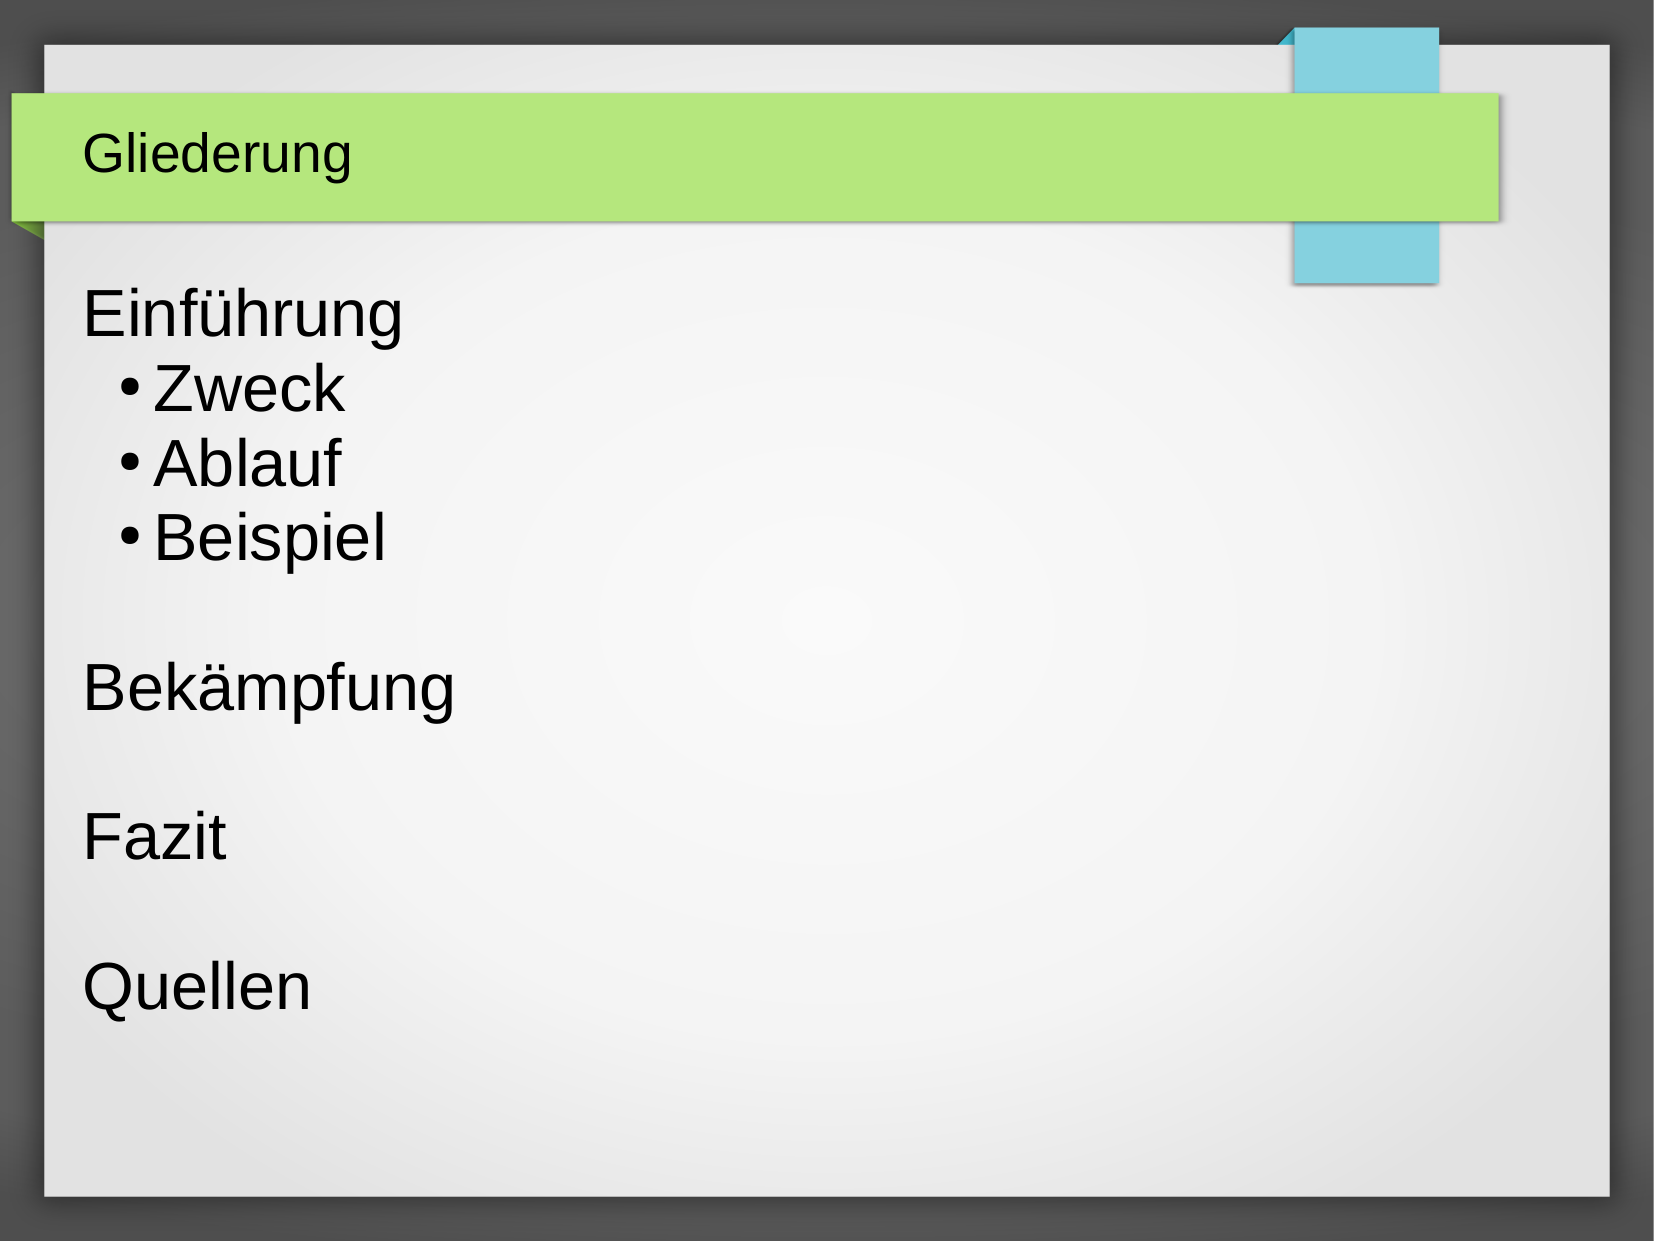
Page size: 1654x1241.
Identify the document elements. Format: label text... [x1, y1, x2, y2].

subtitle Einführung Zweck Ablauf Beispiel Bekämpfung Fazit Quellen [82, 275, 1571, 1024]
title Gliederung [82, 94, 1264, 213]
picture [0, 0, 1654, 1241]
